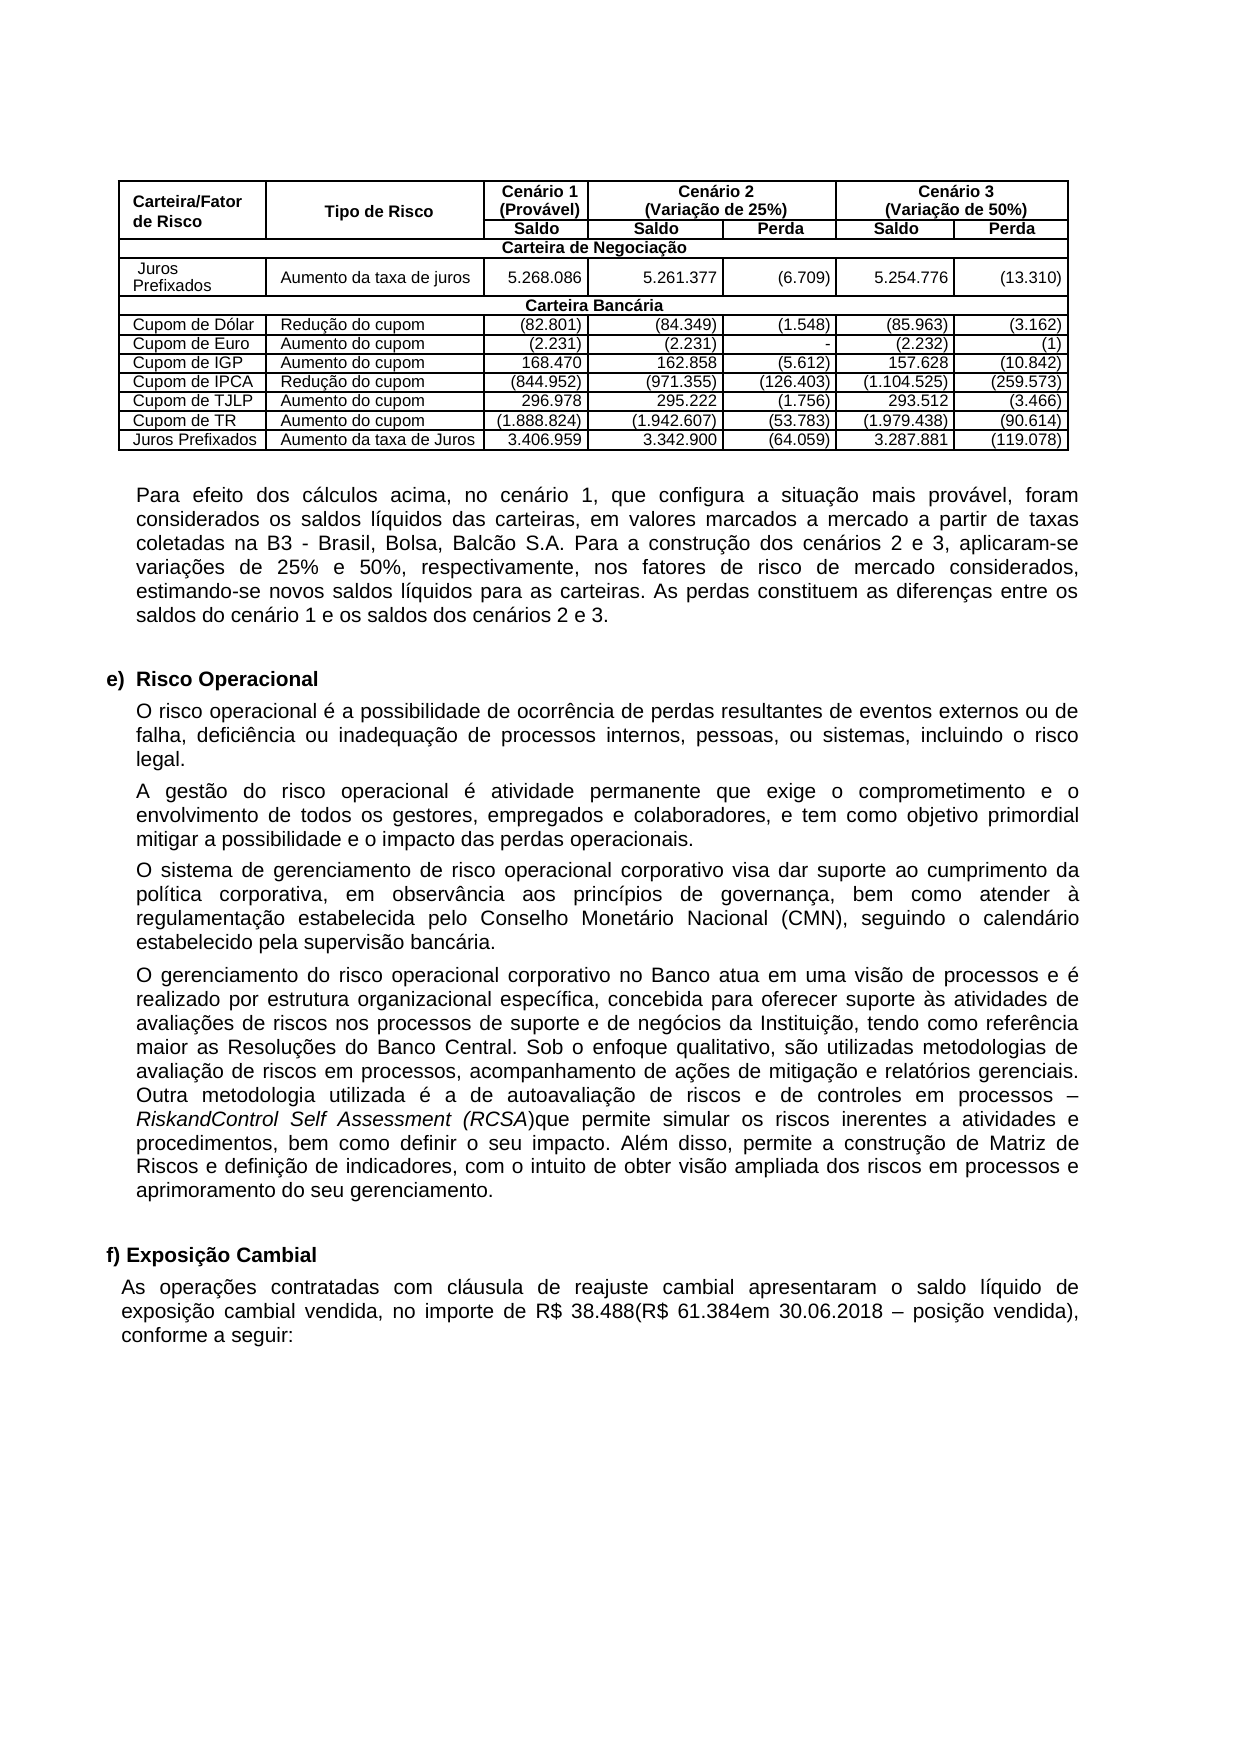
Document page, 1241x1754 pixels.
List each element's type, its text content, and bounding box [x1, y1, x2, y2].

text O risco operacional é a possibilidade de ocorrência de perdas resultantes de eventos externos ou de falha, deficiência ou inadequação de processos internos, pessoas, ou sistemas, incluindo o risco legal. [136, 699, 1080, 771]
table_cell (126.403) [724, 374, 835, 391]
table_cell 162.858 [589, 355, 722, 372]
table_cell Aumento do cupom [267, 336, 483, 353]
table_cell Cupom de TR [120, 412, 265, 429]
table_cell (2.231) [485, 336, 587, 353]
table_cell 3.287.881 [837, 431, 953, 449]
table_cell (1.942.607) [589, 412, 722, 429]
table_cell Aumento do cupom [267, 412, 483, 429]
table_cell Saldo [589, 221, 722, 238]
text Para efeito dos cálculos acima, no cenário 1, que configura a situação mais provável, foram considerados os saldos líquidos das carteiras, em valores marcados a mercado a partir de taxas coletadas na B3 - Brasil, Bolsa, Balcão S.A. Para a construção dos cenários 2 e 3, aplicaram-se variações de 25% e 50%, respectivamente, nos fatores de risco de mercado considerados, estimando-se novos saldos líquidos para as carteiras. As perdas constituem as diferenças entre os saldos do cenário 1 e os saldos dos cenários 2 e 3. [136, 483, 1080, 627]
table_cell (5.612) [724, 355, 835, 372]
table_cell 295.222 [589, 393, 722, 410]
table_cell Saldo [837, 221, 953, 238]
table_cell (13.310) [955, 259, 1067, 295]
text As operações contratadas com cláusula de reajuste cambial apresentaram o saldo líquido de exposição cambial vendida, no importe de R$ 38.488(R$ 61.384em 30.06.2018 – posição vendida), conforme a seguir: [121, 1275, 1080, 1347]
table_cell 5.254.776 [837, 259, 953, 295]
subtitle Risco Operacional [106, 667, 1226, 691]
table_cell Cupom de TJLP [120, 393, 265, 410]
table_cell (1.548) [724, 316, 835, 333]
table_cell (53.783) [724, 412, 835, 429]
table_header Cenário 1 (Provável) [485, 182, 587, 219]
table_header Tipo de Risco [267, 182, 483, 238]
table_cell - [724, 336, 835, 353]
table_cell (2.232) [837, 336, 953, 353]
table_cell (1.104.525) [837, 374, 953, 391]
table_cell Perda [955, 221, 1067, 238]
table_cell (85.963) [837, 316, 953, 333]
table_cell (2.231) [589, 336, 722, 353]
table_cell 157.628 [837, 355, 953, 372]
table_cell Carteira de Negociação [120, 240, 1067, 257]
table_cell (1.888.824) [485, 412, 587, 429]
table_cell (64.059) [724, 431, 835, 449]
table_cell (90.614) [955, 412, 1067, 429]
table_cell (1.756) [724, 393, 835, 410]
table_cell (1.979.438) [837, 412, 953, 429]
table_cell 5.261.377 [589, 259, 722, 295]
table_cell (84.349) [589, 316, 722, 333]
table_cell 3.342.900 [589, 431, 722, 449]
table_cell (119.078) [955, 431, 1067, 449]
table_header Carteira/Fator de Risco [120, 182, 265, 238]
table_cell (844.952) [485, 374, 587, 391]
table_cell (971.355) [589, 374, 722, 391]
table_header Cenário 2 (Variação de 25%) [589, 182, 835, 219]
table_cell Redução do cupom [267, 316, 483, 333]
subtitle Exposição Cambial [106, 1243, 1226, 1267]
table_cell 168.470 [485, 355, 587, 372]
table_cell Juros Prefixados [120, 431, 265, 449]
table_header Cenário 3 (Variação de 50%) [837, 182, 1067, 219]
text O sistema de gerenciamento de risco operacional corporativo visa dar suporte ao cumprimento da política corporativa, em observância aos princípios de governança, bem como atender à regulamentação estabelecida pelo Conselho Monetário Nacional (CMN), seguindo o calendário estabelecido pela supervisão bancária. [136, 858, 1080, 954]
table_cell Carteira Bancária [120, 297, 1067, 314]
table_cell 293.512 [837, 393, 953, 410]
table_cell (82.801) [485, 316, 587, 333]
table_cell (10.842) [955, 355, 1067, 372]
text A gestão do risco operacional é atividade permanente que exige o comprometimento e o envolvimento de todos os gestores, empregados e colaboradores, e tem como objetivo primordial mitigar a possibilidade e o impacto das perdas operacionais. [136, 779, 1080, 851]
table_cell Perda [724, 221, 835, 238]
table_cell Juros Prefixados [120, 259, 265, 295]
table_cell 5.268.086 [485, 259, 587, 295]
table_cell (6.709) [724, 259, 835, 295]
table_cell Cupom de IGP [120, 355, 265, 372]
table_cell Redução do cupom [267, 374, 483, 391]
table_cell Cupom de Euro [120, 336, 265, 353]
text O gerenciamento do risco operacional corporativo no Banco atua em uma visão de processos e é realizado por estrutura organizacional específica, concebida para oferecer suporte às atividades de avaliações de riscos nos processos de suporte e de negócios da Instituição, tendo como referência maior as Resoluções do Banco Central. Sob o enfoque qualitativo, são utilizadas metodologias de avaliação de riscos em processos, acompanhamento de ações de mitigação e relatórios gerenciais. Outra metodologia utilizada é a de autoavaliação de riscos e de controles em processos – RiskandControl Self Assessment (RCSA)que permite simular os riscos inerentes a atividades e procedimentos, bem como definir o seu impacto. Além disso, permite a construção de Matriz de Riscos e definição de indicadores, com o intuito de obter visão ampliada dos riscos em processos e aprimoramento do seu gerenciamento. [136, 963, 1080, 1202]
table_cell Aumento da taxa de juros [267, 259, 483, 295]
table_cell 3.406.959 [485, 431, 587, 449]
table_cell (259.573) [955, 374, 1067, 391]
table_cell (3.162) [955, 316, 1067, 333]
table_cell (1) [955, 336, 1067, 353]
table_cell Aumento do cupom [267, 393, 483, 410]
table_cell 296.978 [485, 393, 587, 410]
table_cell Cupom de Dólar [120, 316, 265, 333]
table_cell Saldo [485, 221, 587, 238]
table_cell Cupom de IPCA [120, 374, 265, 391]
table_cell Aumento do cupom [267, 355, 483, 372]
table_cell (3.466) [955, 393, 1067, 410]
table_cell Aumento da taxa de Juros [267, 431, 483, 449]
